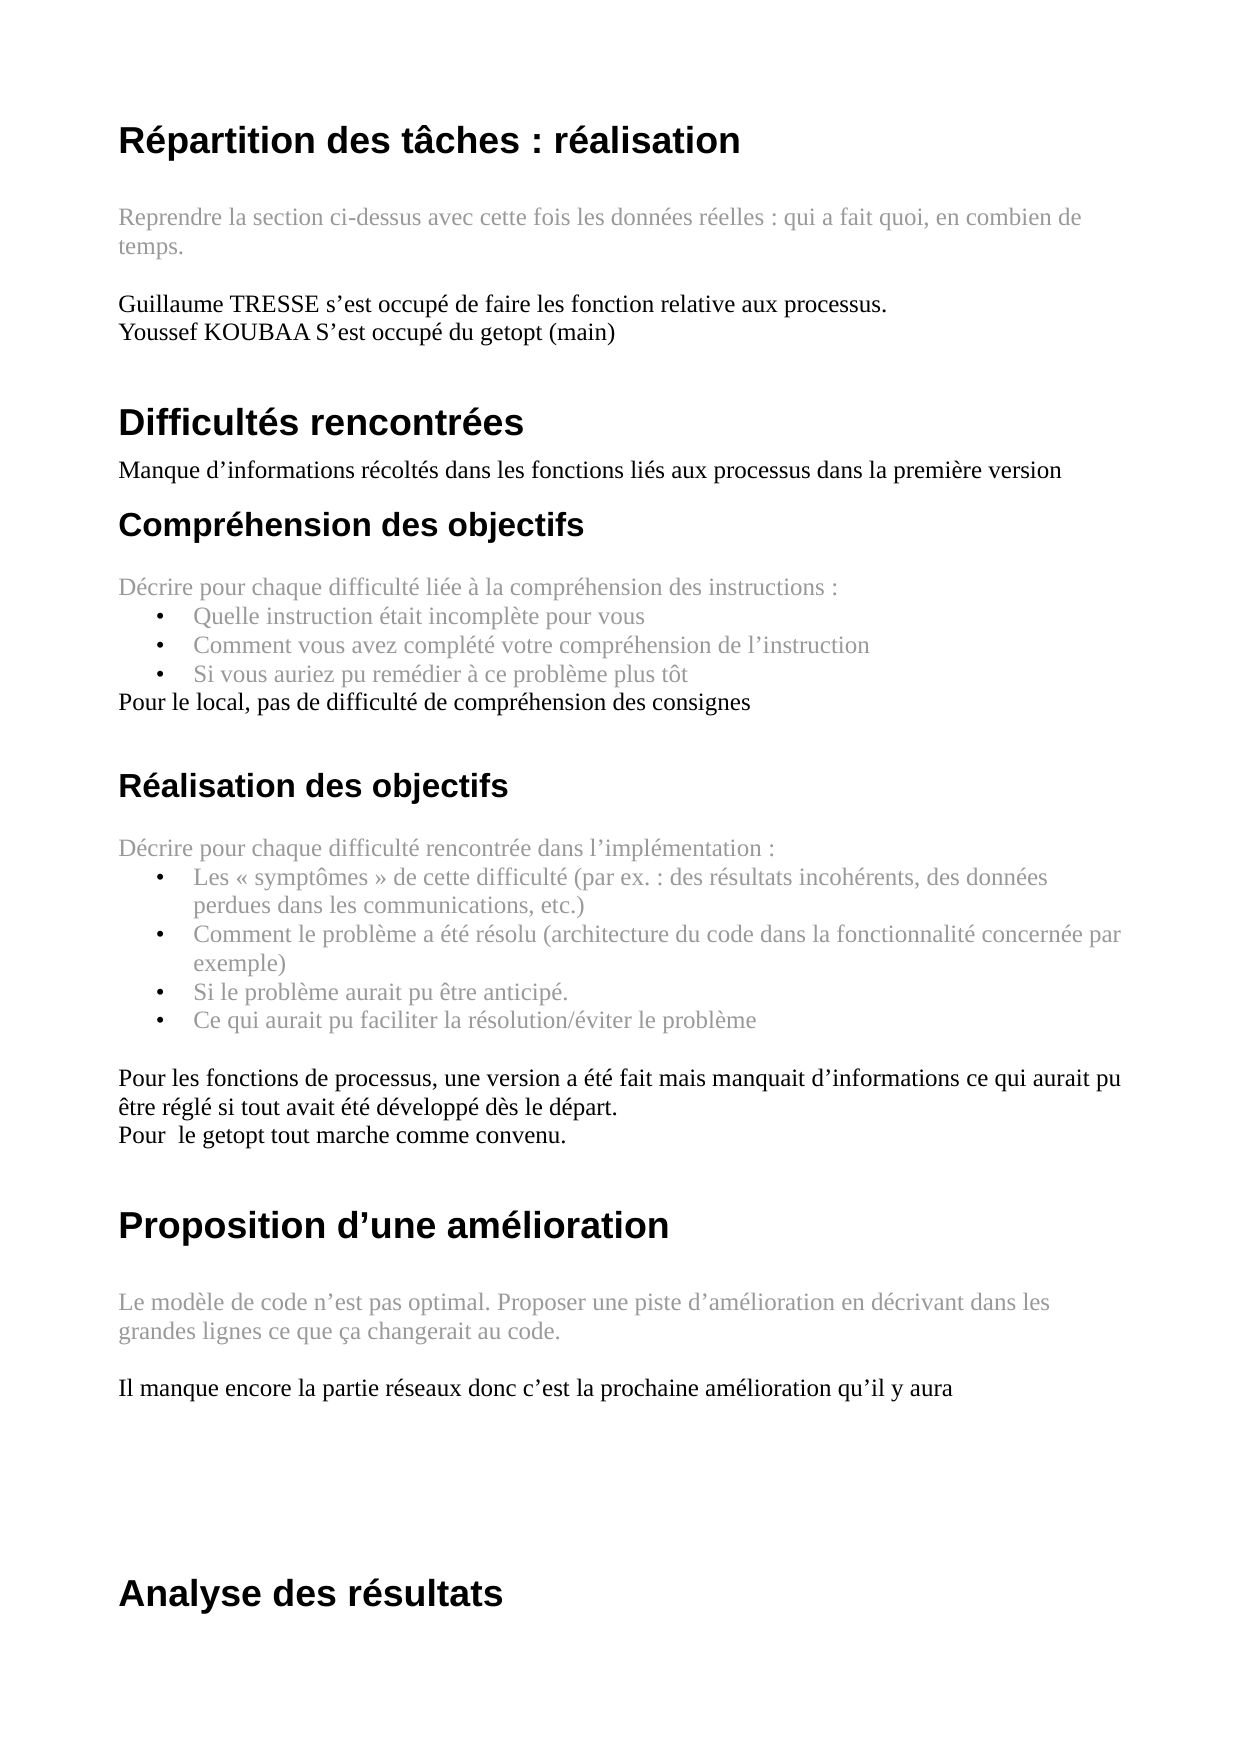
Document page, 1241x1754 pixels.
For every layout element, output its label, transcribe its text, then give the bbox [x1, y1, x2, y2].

text Décrire pour chaque difficulté rencontrée dans l’implémentation : [118, 833, 1122, 862]
list Ce qui aurait pu faciliter la résolution/éviter le problème [156, 1005, 1122, 1034]
text Manque d’informations récoltés dans les fonctions liés aux processus dans la première version [118, 456, 1122, 484]
list Si le problème aurait pu être anticipé. [156, 977, 1122, 1005]
list Analyse des résultats [118, 1571, 1122, 1614]
list Répartition des tâches : réalisation [118, 118, 1122, 161]
text Pour le local, pas de difficulté de compréhension des consignes [118, 687, 1122, 716]
list Comment le problème a été résolu (architecture du code dans la fonctionnalité concernée par exemple) [156, 919, 1122, 977]
list Réalisation des objectifs [118, 766, 1122, 804]
list Proposition d’une amélioration [118, 1203, 1122, 1246]
text Il manque encore la partie réseaux donc c’est la prochaine amélioration qu’il y aura [118, 1373, 1122, 1402]
list Compréhension des objectifs [118, 505, 1122, 544]
text Reprendre la section ci-dessus avec cette fois les données réelles : qui a fait quoi, en combien de temps. [118, 202, 1122, 260]
text Guillaume TRESSE s’est occupé de faire les fonction relative aux processus. [118, 289, 1122, 317]
text Youssef KOUBAA S’est occupé du getopt (main) [118, 317, 1122, 346]
list Quelle instruction était incomplète pour vous [156, 601, 1122, 630]
list Difficultés rencontrées [118, 400, 1122, 443]
list Les « symptômes » de cette difficulté (par ex. : des résultats incohérents, des données perdues dans les communications, etc.) [156, 862, 1122, 919]
list Si vous auriez pu remédier à ce problème plus tôt [156, 659, 1122, 687]
list Comment vous avez complété votre compréhension de l’instruction [156, 630, 1122, 659]
text Pour le getopt tout marche comme convenu. [118, 1120, 1122, 1149]
text Le modèle de code n’est pas optimal. Proposer une piste d’amélioration en décrivant dans les grandes lignes ce que ça changerait au code. [118, 1287, 1122, 1345]
text Pour les fonctions de processus, une version a été fait mais manquait d’informations ce qui aurait pu être réglé si tout avait été développé dès le départ. [118, 1063, 1122, 1120]
text Décrire pour chaque difficulté liée à la compréhension des instructions : [118, 572, 1122, 601]
